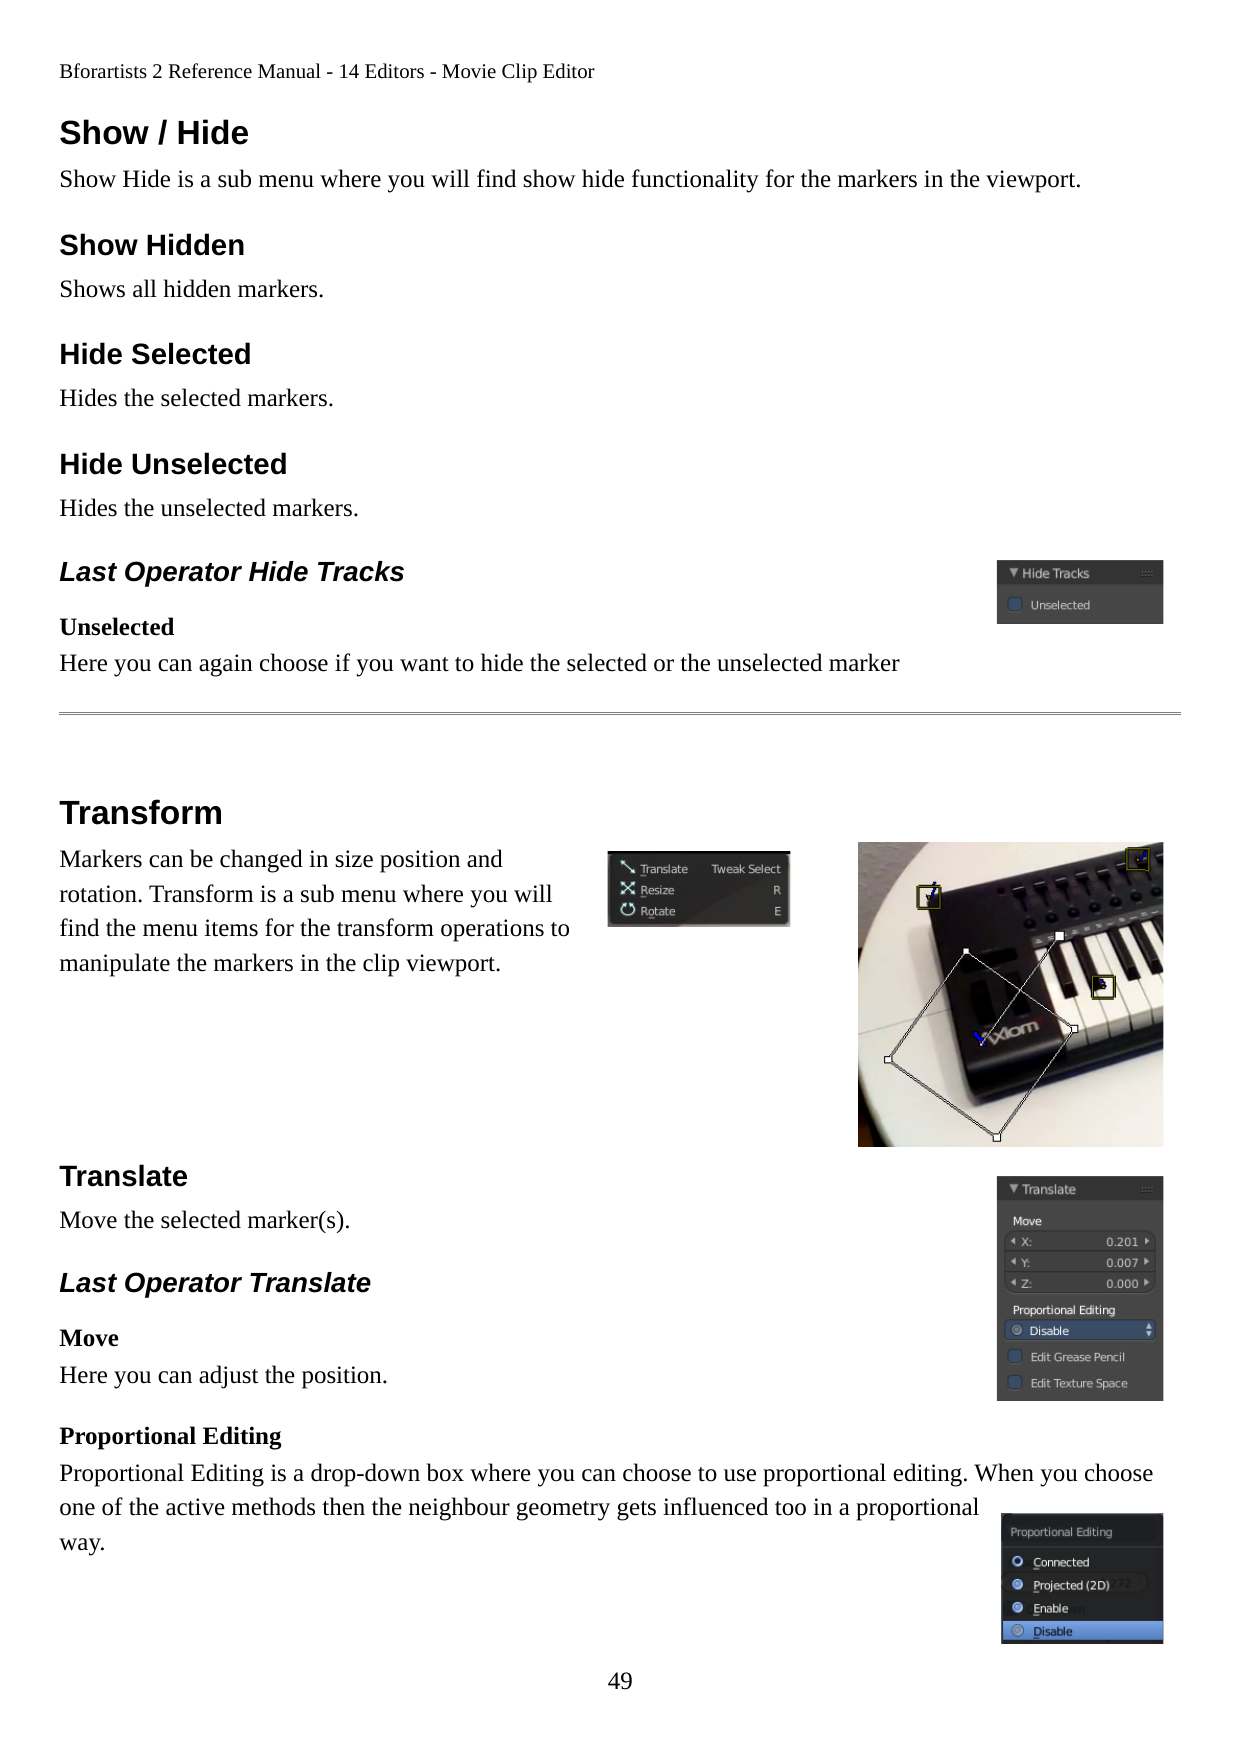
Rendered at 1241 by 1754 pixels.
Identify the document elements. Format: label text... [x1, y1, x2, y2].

subtitle Proportional Editing [59, 1421, 1181, 1450]
picture [996, 1176, 1164, 1401]
text Hides the selected markers. [59, 383, 1181, 412]
text Show Hide is a sub menu where you will find show hide functionality for the markers in the viewport. [59, 164, 1181, 192]
subtitle Transform [59, 793, 1181, 832]
text Markers can be changed in size position and rotation. Transform is a sub menu where you will find the menu items for the transform operations to manipulate the markers in the clip viewport. [59, 844, 858, 977]
text Here you can adjust the position. [59, 1360, 996, 1389]
text Proportional Editing is a drop-down box where you can choose to use proportional editing. When you choose one of the active methods then the neighbour geometry gets influenced too in a proportional way. [59, 1458, 1181, 1556]
text Shows all hidden markers. [59, 274, 1181, 302]
subtitle [1164, 1266, 1181, 1298]
subtitle Unselected [59, 612, 1181, 641]
subtitle Translate [59, 1159, 1181, 1192]
subtitle Last Operator Hide Tracks [59, 555, 1181, 587]
text Hides the unselected markers. [59, 493, 1181, 522]
picture [858, 842, 1164, 1147]
picture [1001, 1513, 1164, 1644]
subtitle Hide Selected [59, 337, 1181, 371]
subtitle Move [59, 1323, 996, 1352]
subtitle [1164, 1323, 1181, 1352]
subtitle Last Operator Translate [59, 1266, 996, 1298]
subtitle Show / Hide [59, 113, 1181, 151]
subtitle Show Hidden [59, 227, 1181, 261]
subtitle Hide Unselected [59, 447, 1181, 481]
picture [996, 560, 1164, 624]
text Here you can again choose if you want to hide the selected or the unselected marker [59, 648, 1181, 677]
picture [607, 851, 791, 927]
text Move the selected marker(s). [59, 1205, 996, 1234]
